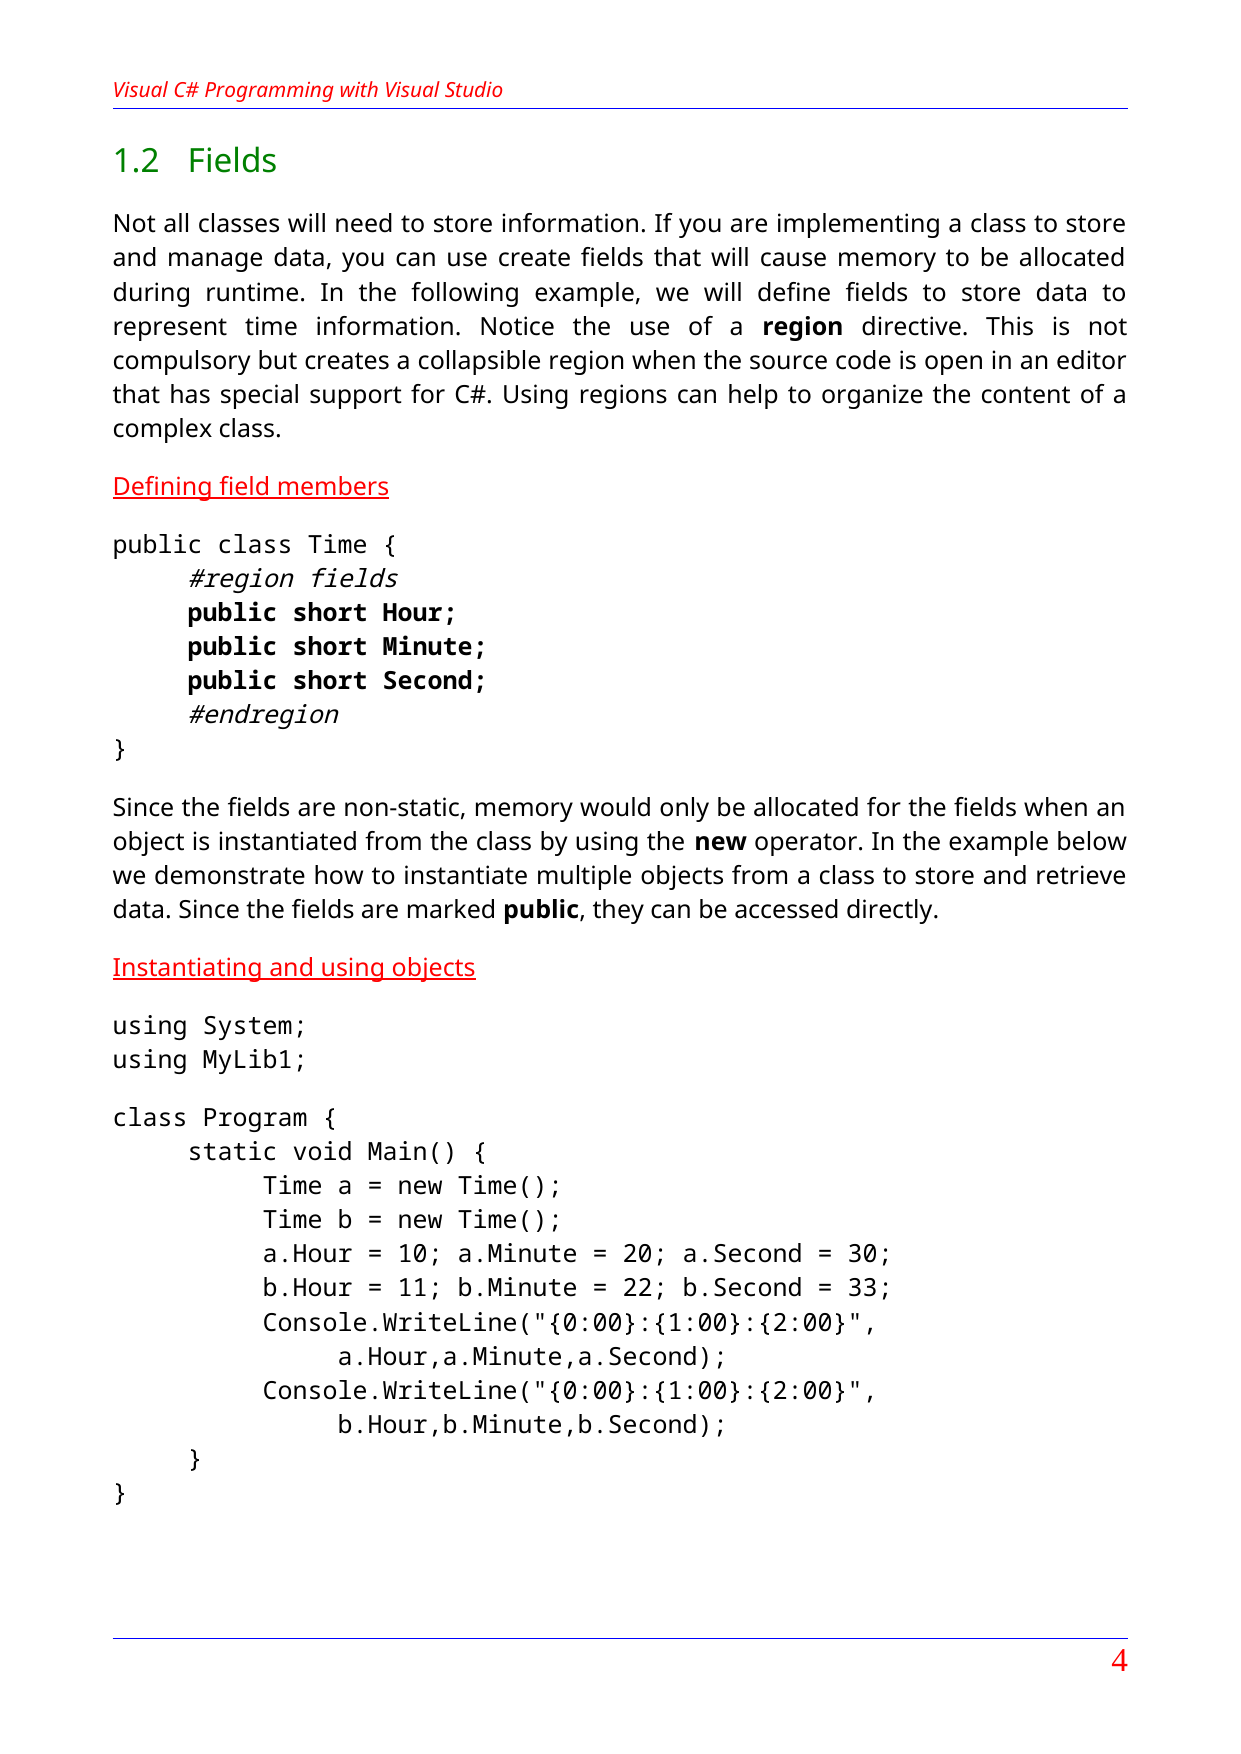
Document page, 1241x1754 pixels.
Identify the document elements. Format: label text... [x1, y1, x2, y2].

text b.Hour,b.Minute,b.Second); [262, 1406, 1128, 1440]
text Defining field members [112, 468, 1128, 503]
text public short Hour; [112, 595, 1128, 629]
text static void Main() { [112, 1134, 1128, 1168]
text } [112, 1440, 1128, 1474]
text Time a = new Time(); [112, 1168, 1128, 1202]
text using MyLib1; [112, 1042, 1128, 1076]
text class Program { [112, 1100, 1128, 1134]
text } [112, 731, 1128, 765]
text Console.WriteLine("{0:00}:{1:00}:{2:00}", [112, 1372, 1128, 1406]
text public short Second; [112, 663, 1128, 697]
text Instantiating and using objects [112, 949, 1128, 983]
text a.Hour = 10; a.Minute = 20; a.Second = 30; [112, 1236, 1128, 1270]
text Time b = new Time(); [112, 1202, 1128, 1236]
text Not all classes will need to store information. If you are implementing a class to store and manage data, you can use create fields that will cause memory to be allocated during runtime. In the following example, we will define fields to store data to represent time information. Notice the use of a region directive. This is not compulsory but creates a collapsible region when the source code is open in an editor that has special support for C#. Using regions can help to organize the content of a complex class. [112, 206, 1128, 444]
text a.Hour,a.Minute,a.Second); [262, 1338, 1128, 1372]
text 1.2 Fields [112, 137, 1128, 182]
text #region fields [112, 561, 1128, 595]
text Console.WriteLine("{0:00}:{1:00}:{2:00}", [112, 1304, 1128, 1338]
text #endregion [112, 697, 1128, 731]
text b.Hour = 11; b.Minute = 22; b.Second = 33; [112, 1270, 1128, 1304]
text } [112, 1474, 1128, 1508]
text public class Time { [112, 527, 1128, 561]
text public short Minute; [112, 629, 1128, 663]
text Since the fields are non-static, memory would only be allocated for the fields when an object is instantiated from the class by using the new operator. In the example below we demonstrate how to instantiate multiple objects from a class to store and retrieve data. Since the fields are marked public, they can be accessed directly. [112, 789, 1128, 925]
text using System; [112, 1008, 1128, 1042]
